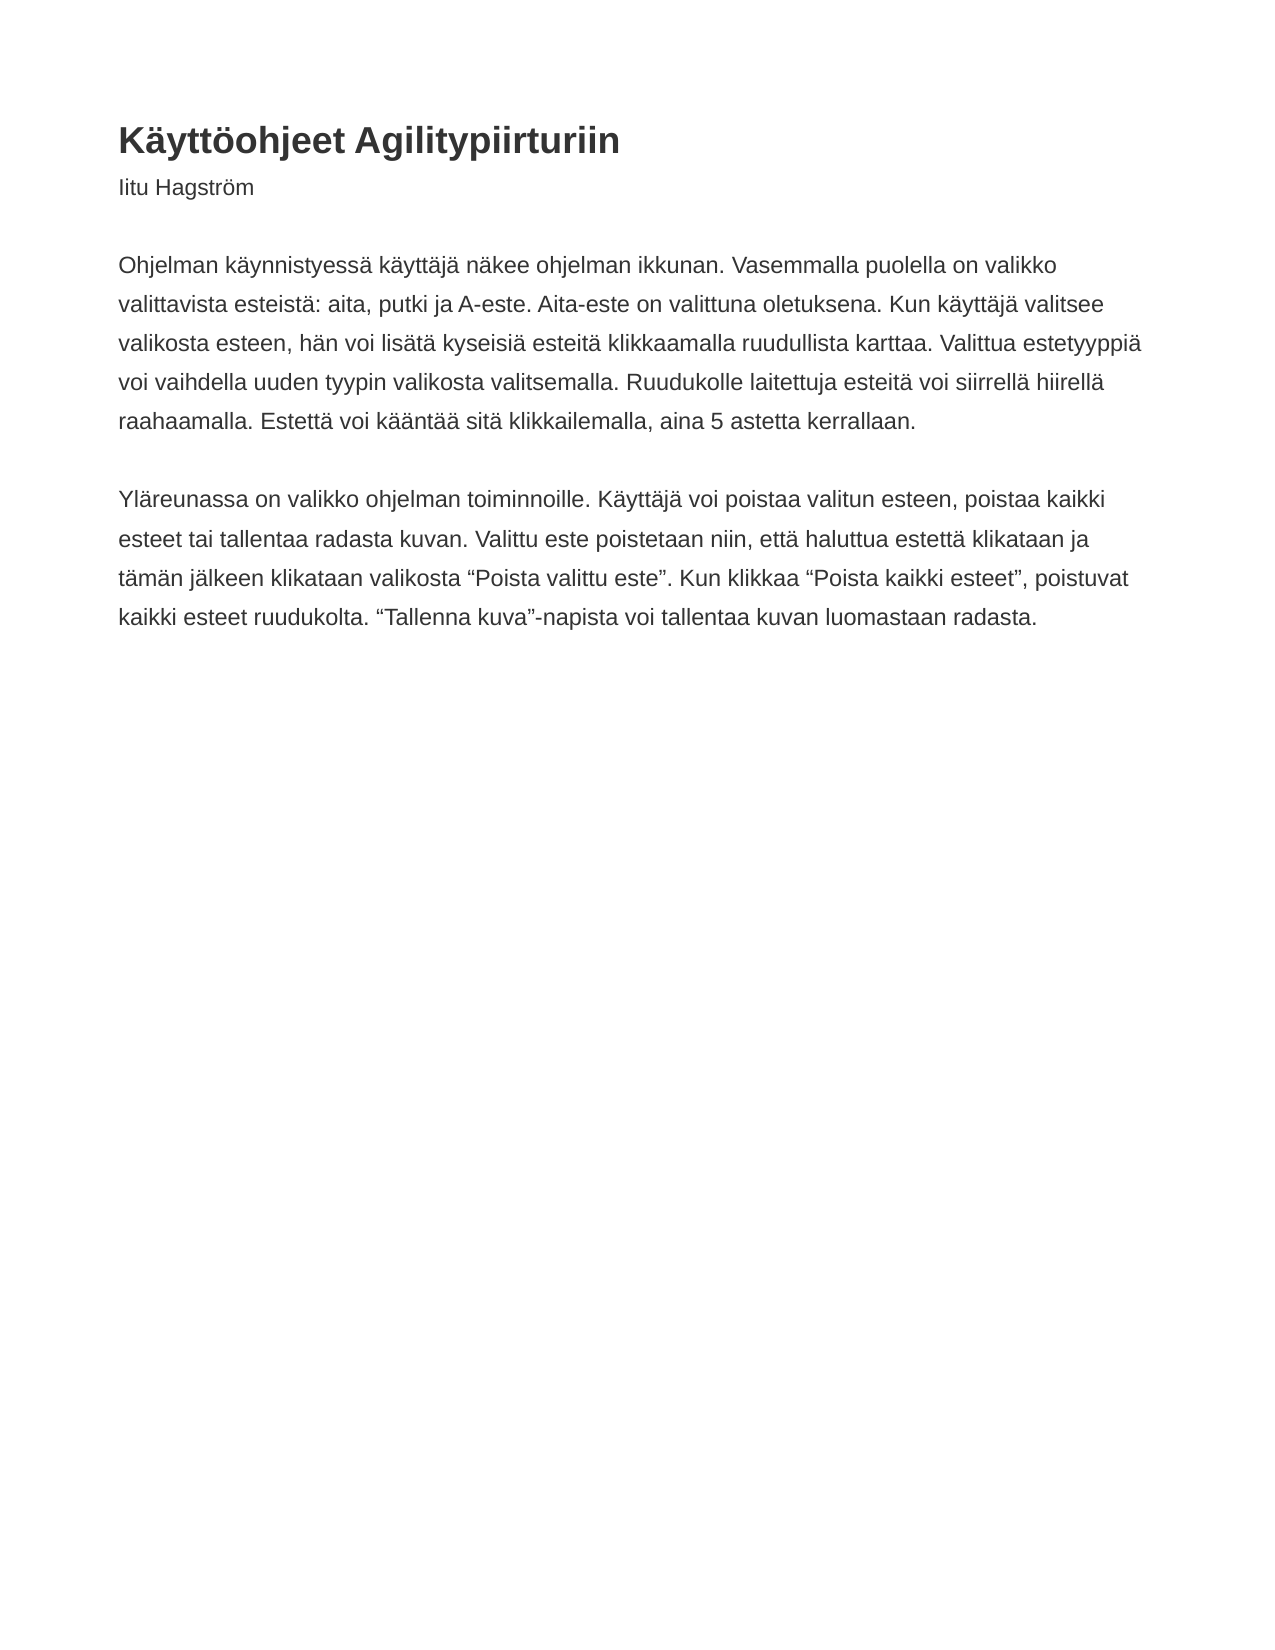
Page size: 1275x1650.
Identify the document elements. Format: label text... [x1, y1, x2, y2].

text Iitu Hagström [118, 161, 1157, 200]
text Käyttöohjeet Agilitypiirturiin [118, 118, 1157, 161]
text Yläreunassa on valikko ohjelman toiminnoille. Käyttäjä voi poistaa valitun esteen, poistaa kaikki esteet tai tallentaa radasta kuvan. Valittu este poistetaan niin, että haluttua estettä klikataan ja tämän jälkeen klikataan valikosta “Poista valittu este”. Kun klikkaa “Poista kaikki esteet”, poistuvat kaikki esteet ruudukolta. “Tallenna kuva”-napista voi tallentaa kuvan luomastaan radasta. [118, 474, 1157, 630]
text Ohjelman käynnistyessä käyttäjä näkee ohjelman ikkunan. Vasemmalla puolella on valikko valittavista esteistä: aita, putki ja A-este. Aita-este on valittuna oletuksena. Kun käyttäjä valitsee valikosta esteen, hän voi lisätä kyseisiä esteitä klikkaamalla ruudullista karttaa. Valittua estetyyppiä voi vaihdella uuden tyypin valikosta valitsemalla. Ruudukolle laitettuja esteitä voi siirrellä hiirellä raahaamalla. Estettä voi kääntää sitä klikkailemalla, aina 5 astetta kerrallaan. [118, 239, 1157, 435]
